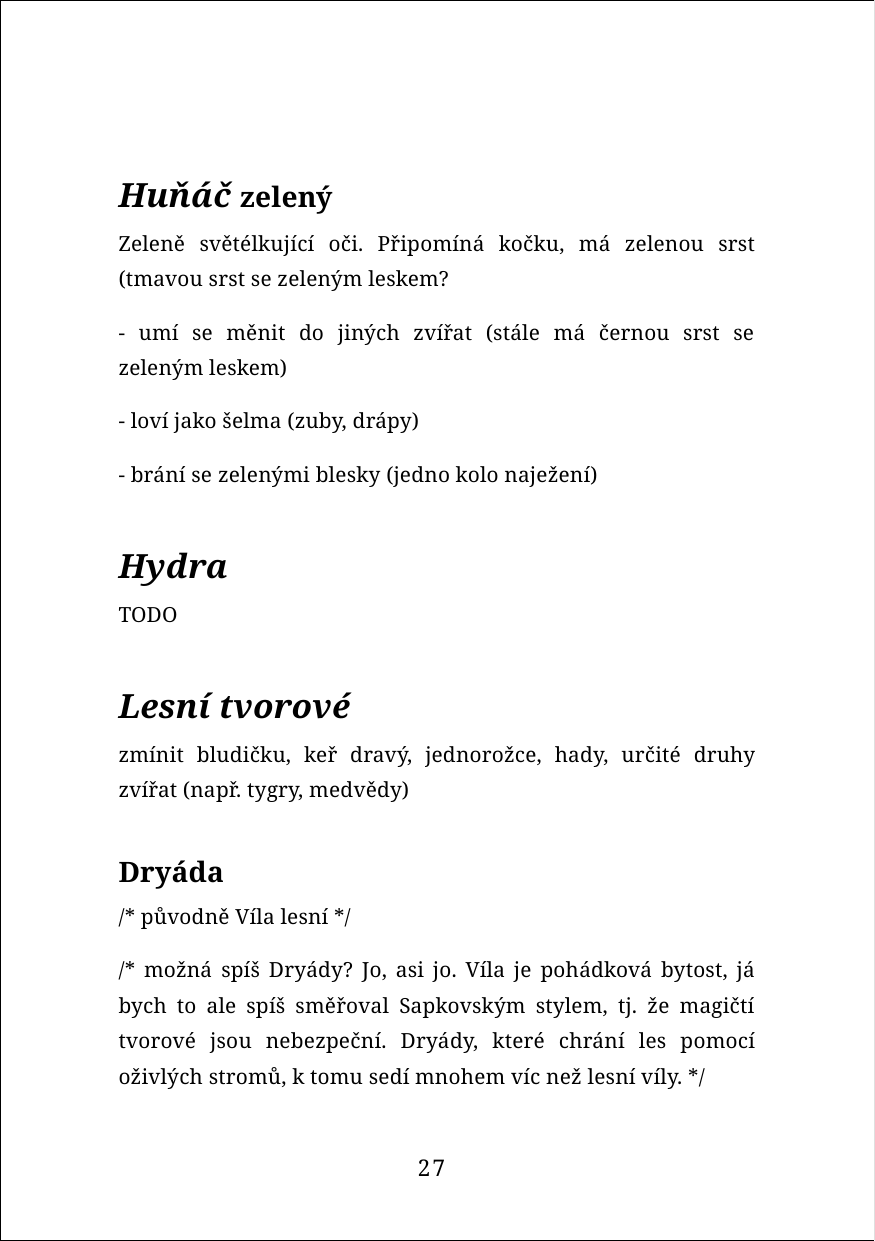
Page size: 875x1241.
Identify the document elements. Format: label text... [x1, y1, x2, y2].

text TODO [118, 600, 756, 628]
subtitle Lesní tvorové [118, 682, 756, 728]
text - loví jako šelma (zuby, drápy) [118, 406, 756, 435]
subtitle Hydra [118, 542, 756, 588]
text - brání se zelenými blesky (jedno kolo naježení) [118, 460, 756, 488]
text /* možná spíš Dryády? Jo, asi jo. Víla je pohádková bytost, já bych to ale spíš směřoval Sapkovským stylem, tj. že magičtí tvorové jsou nebezpeční. Dryády, které chrání les pomocí oživlých stromů, k tomu sedí mnohem víc než lesní víly. */ [118, 955, 756, 1090]
subtitle Huňáč zelený [118, 172, 756, 217]
subtitle Dryáda [118, 852, 756, 890]
text zmínit bludičku, keř dravý, jednorožce, hady, určité druhy zvířat (např. tygry, medvědy) [118, 740, 756, 804]
text Zeleně světélkující oči. Připomíná kočku, má zelenou srst (tmavou srst se zeleným leskem? [118, 229, 756, 293]
text /* původně Víla lesní */ [118, 902, 756, 931]
text - umí se měnit do jiných zvířat (stále má černou srst se zeleným leskem) [118, 318, 756, 382]
